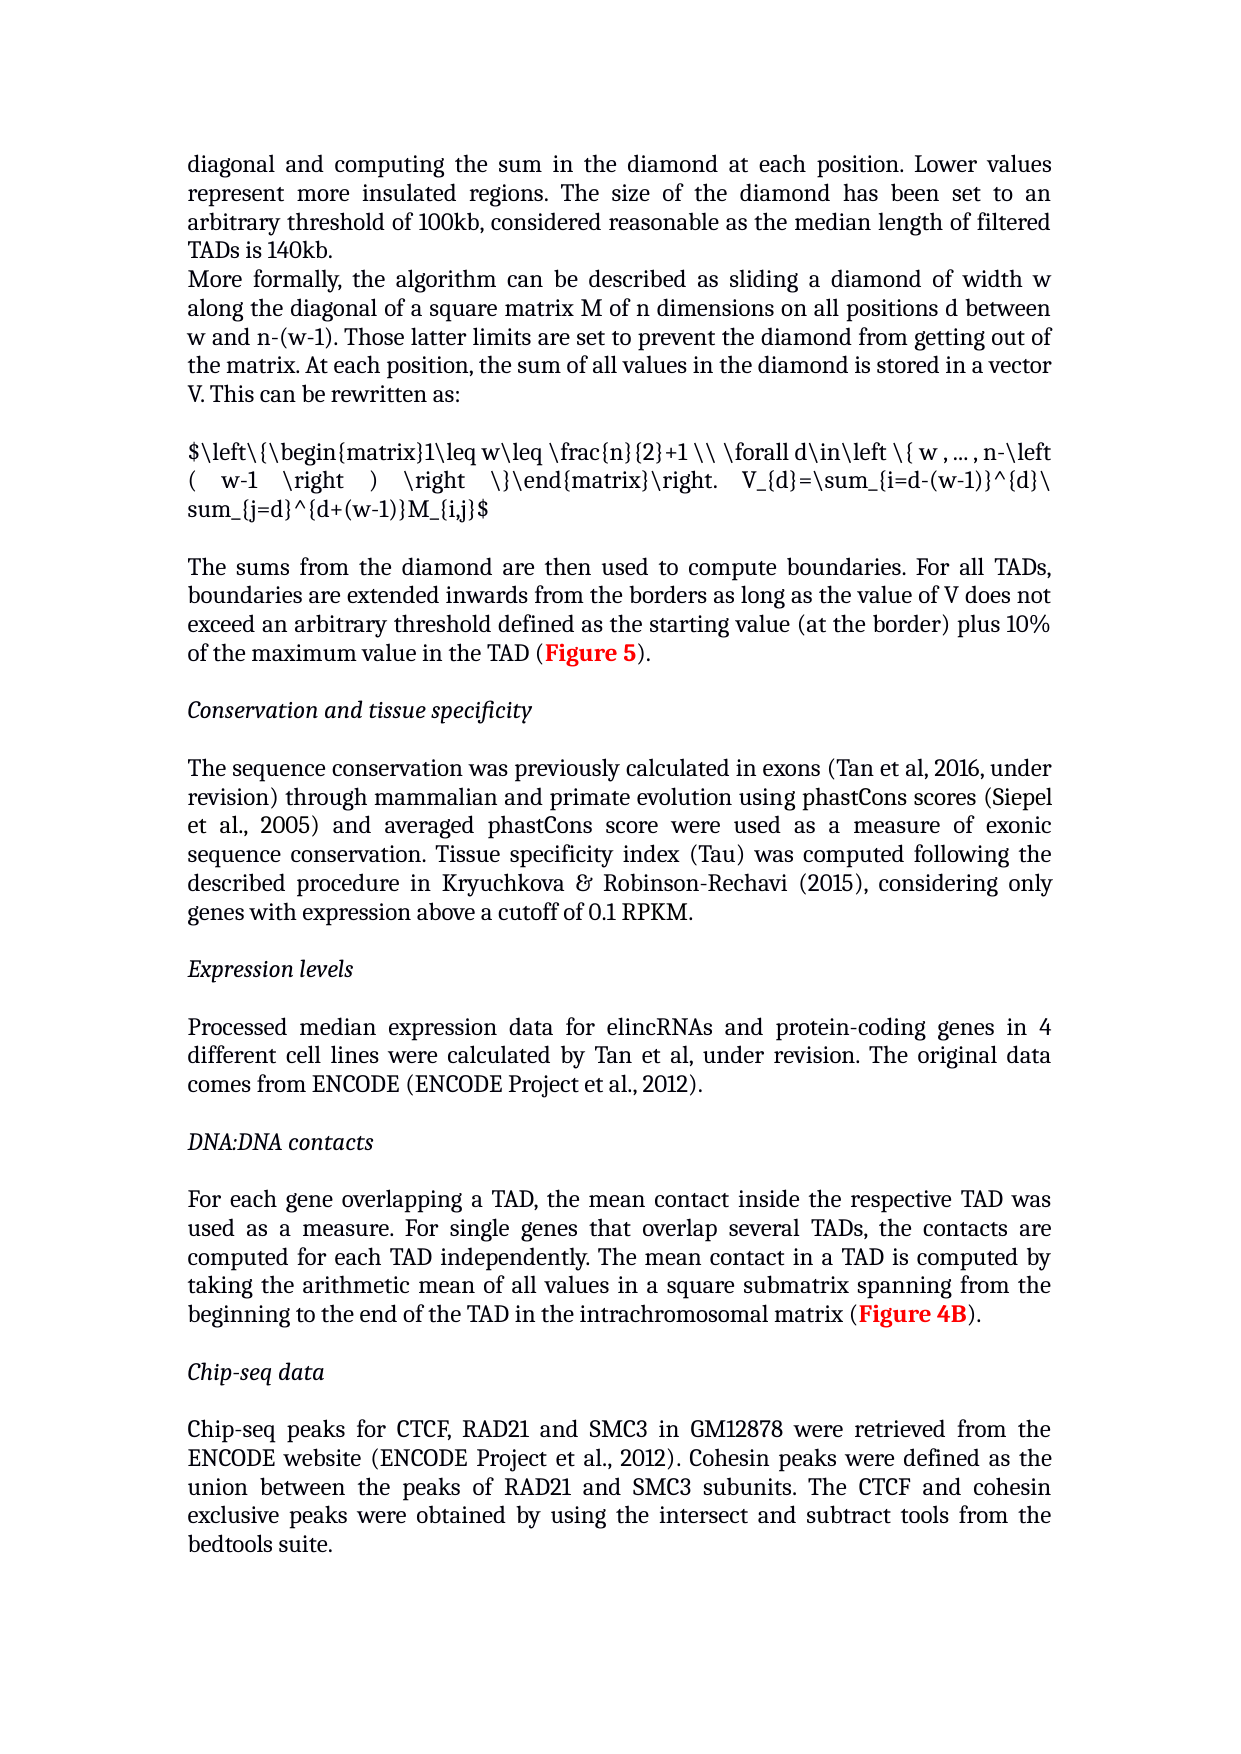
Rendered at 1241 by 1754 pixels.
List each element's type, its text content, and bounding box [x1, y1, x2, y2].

text Conservation and tissue specificity [187, 696, 1053, 725]
text Processed median expression data for elincRNAs and protein-coding genes in 4 different cell lines were calculated by Tan et al, under revision. The original data comes from ENCODE (ENCODE Project et al., 2012)⁠. [187, 1012, 1053, 1099]
list The sums from the diamond are then used to compute boundaries. For all TADs, boundaries are extended inwards from the borders as long as the value of V does not exceed an arbitrary threshold defined as the starting value (at the border) plus 10% of the maximum value in the TAD (Figure 5). [187, 552, 1053, 667]
text DNA:DNA contacts [187, 1127, 1053, 1156]
text Chip-seq peaks for CTCF, RAD21 and SMC3 in GM12878 were retrieved from the ENCODE website (ENCODE Project et al., 2012)⁠. Cohesin peaks were defined as the union between the peaks of RAD21 and SMC3 subunits. The CTCF and cohesin exclusive peaks were obtained by using the intersect and subtract tools from the bedtools suite. [187, 1415, 1053, 1559]
text The sequence conservation was previously calculated in exons (Tan et al, 2016, under revision) through mammalian and primate evolution using phastCons scores (Siepel et al., 2005)⁠ and averaged phastCons score were used as a measure of exonic sequence conservation. Tissue specificity index (Tau) was computed following the described procedure in Kryuchkova & Robinson-Rechavi (2015⁠), considering only genes with expression above a cutoff of 0.1 RPKM. [187, 754, 1053, 926]
text For each gene overlapping a TAD, the mean contact inside the respective TAD was used as a measure. For single genes that overlap several TADs, the contacts are computed for each TAD independently. The mean contact in a TAD is computed by taking the arithmetic mean of all values in a square submatrix spanning from the beginning to the end of the TAD in the intrachromosomal matrix (Figure 4B). [187, 1185, 1053, 1329]
text Chip-seq data [187, 1357, 1053, 1386]
list More formally, the algorithm can be described as sliding a diamond of width w along the diagonal of a square matrix M of n dimensions on all positions d between w and n-(w-1). Those latter limits are set to prevent the diamond from getting out of the matrix. At each position, the sum of all values in the diamond is stored in a vector V. This can be rewritten as: [187, 265, 1053, 409]
text Expression levels [187, 955, 1053, 984]
list $\left\{\begin{matrix}1\leq w\leq \frac{n}{2}+1 \\ \forall d\in\left \{ w , ... , n-\left ( w-1 \right ) \right \}\end{matrix}\right. V_{d}=\sum_{i=d-(w-1)}^{d}\sum_{j=d}^{d+(w-1)}M_{i,j}$ [187, 437, 1053, 524]
list diagonal and computing the sum in the diamond at each position. Lower values represent more insulated regions. The size of the diamond has been set to an arbitrary threshold of 100kb, considered reasonable as the median length of filtered TADs is 140kb. [187, 150, 1053, 265]
